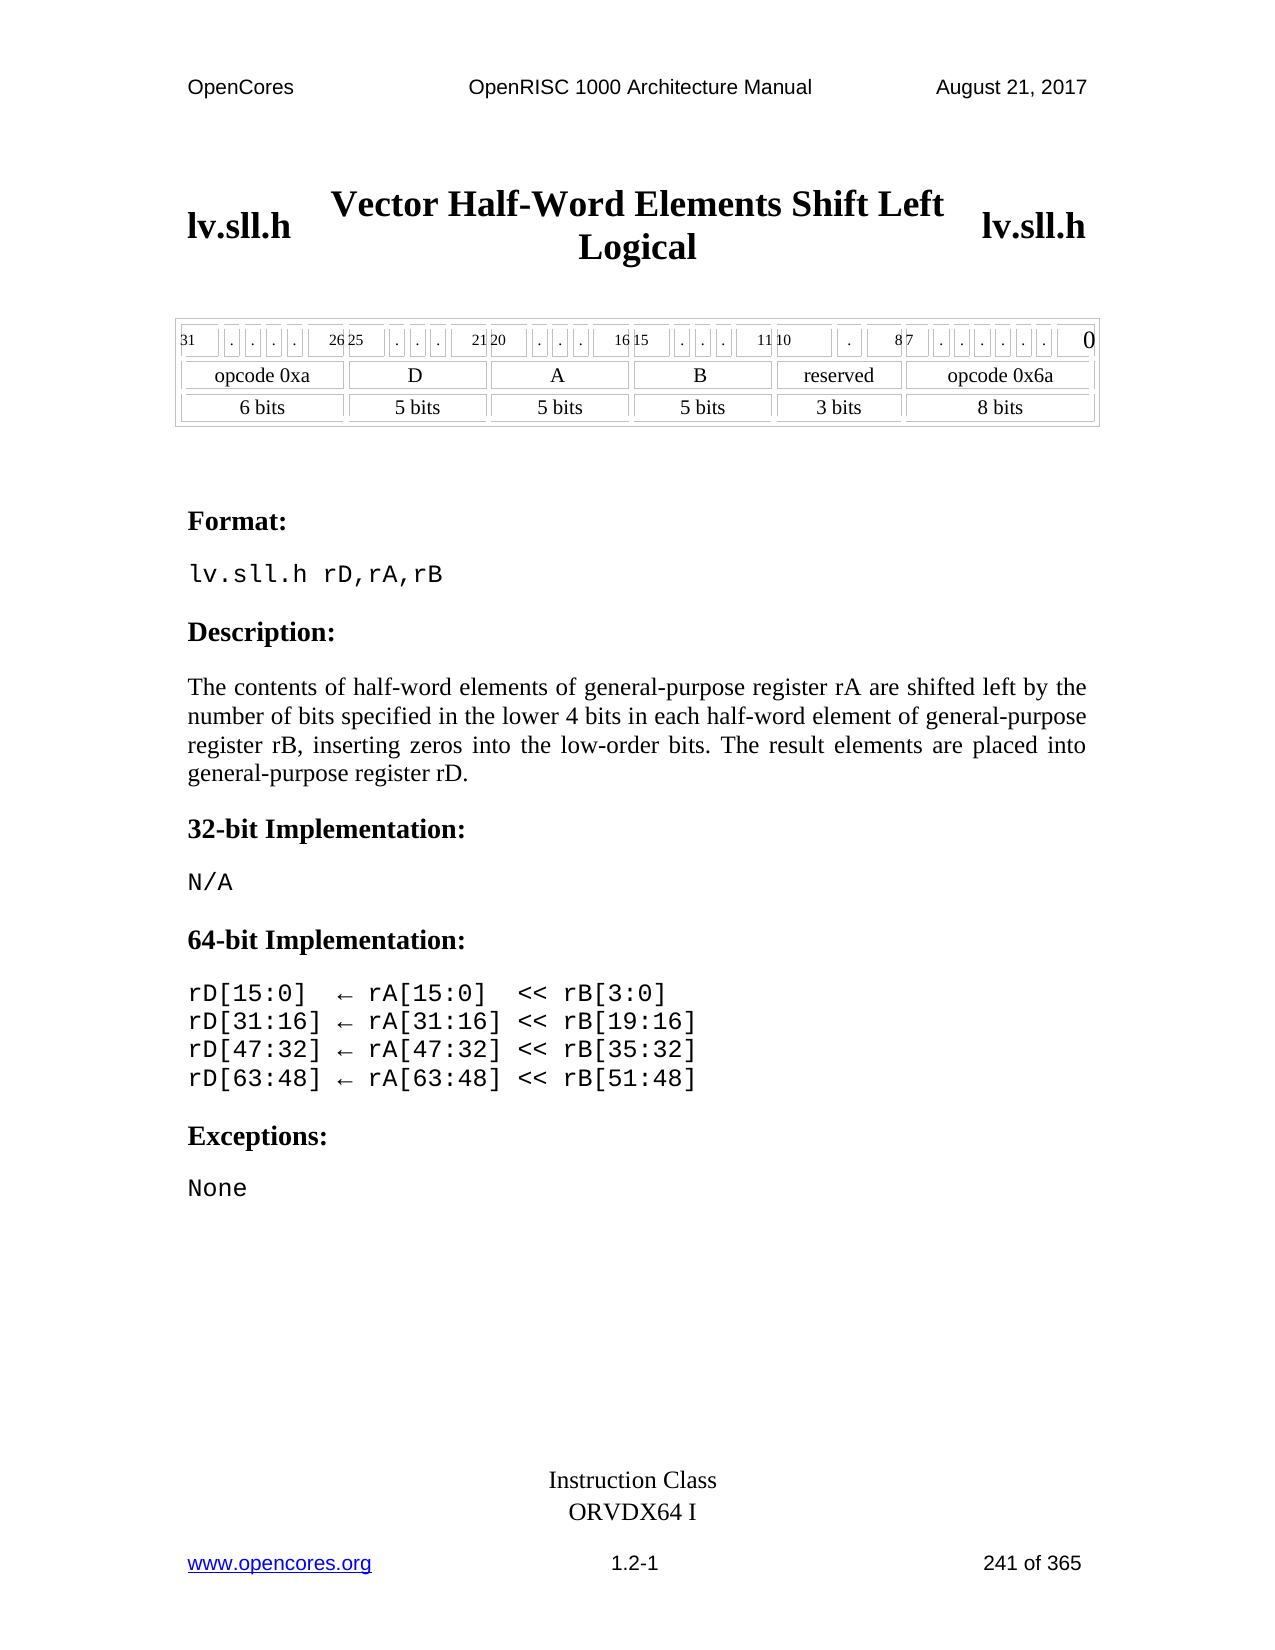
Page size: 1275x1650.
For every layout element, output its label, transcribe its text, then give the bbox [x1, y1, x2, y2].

text rD[15:0] ← rA[15:0] << rB[3:0] rD[31:16] ← rA[31:16] << rB[19:16] rD[47:32] ← rA[47:32] << rB[35:32] rD[63:48] ← rA[63:48] << rB[51:48] [187, 980, 1087, 1094]
text Description: [187, 615, 1087, 647]
text lv.sll.h rD,rA,rB [187, 561, 1087, 590]
text 32-bit Implementation: [187, 812, 1087, 844]
text N/A [187, 869, 1087, 898]
text None [187, 1176, 1087, 1204]
text 64-bit Implementation: [187, 923, 1087, 955]
text Exceptions: [187, 1119, 1087, 1151]
text The contents of half-word elements of general-purpose register rA are shifted left by the number of bits specified in the lower 4 bits in each half-word element of general-purpose register rB, inserting zeros into the low-order bits. The result elements are placed into general-purpose register rD. [187, 672, 1087, 787]
text Format: [187, 504, 1087, 536]
